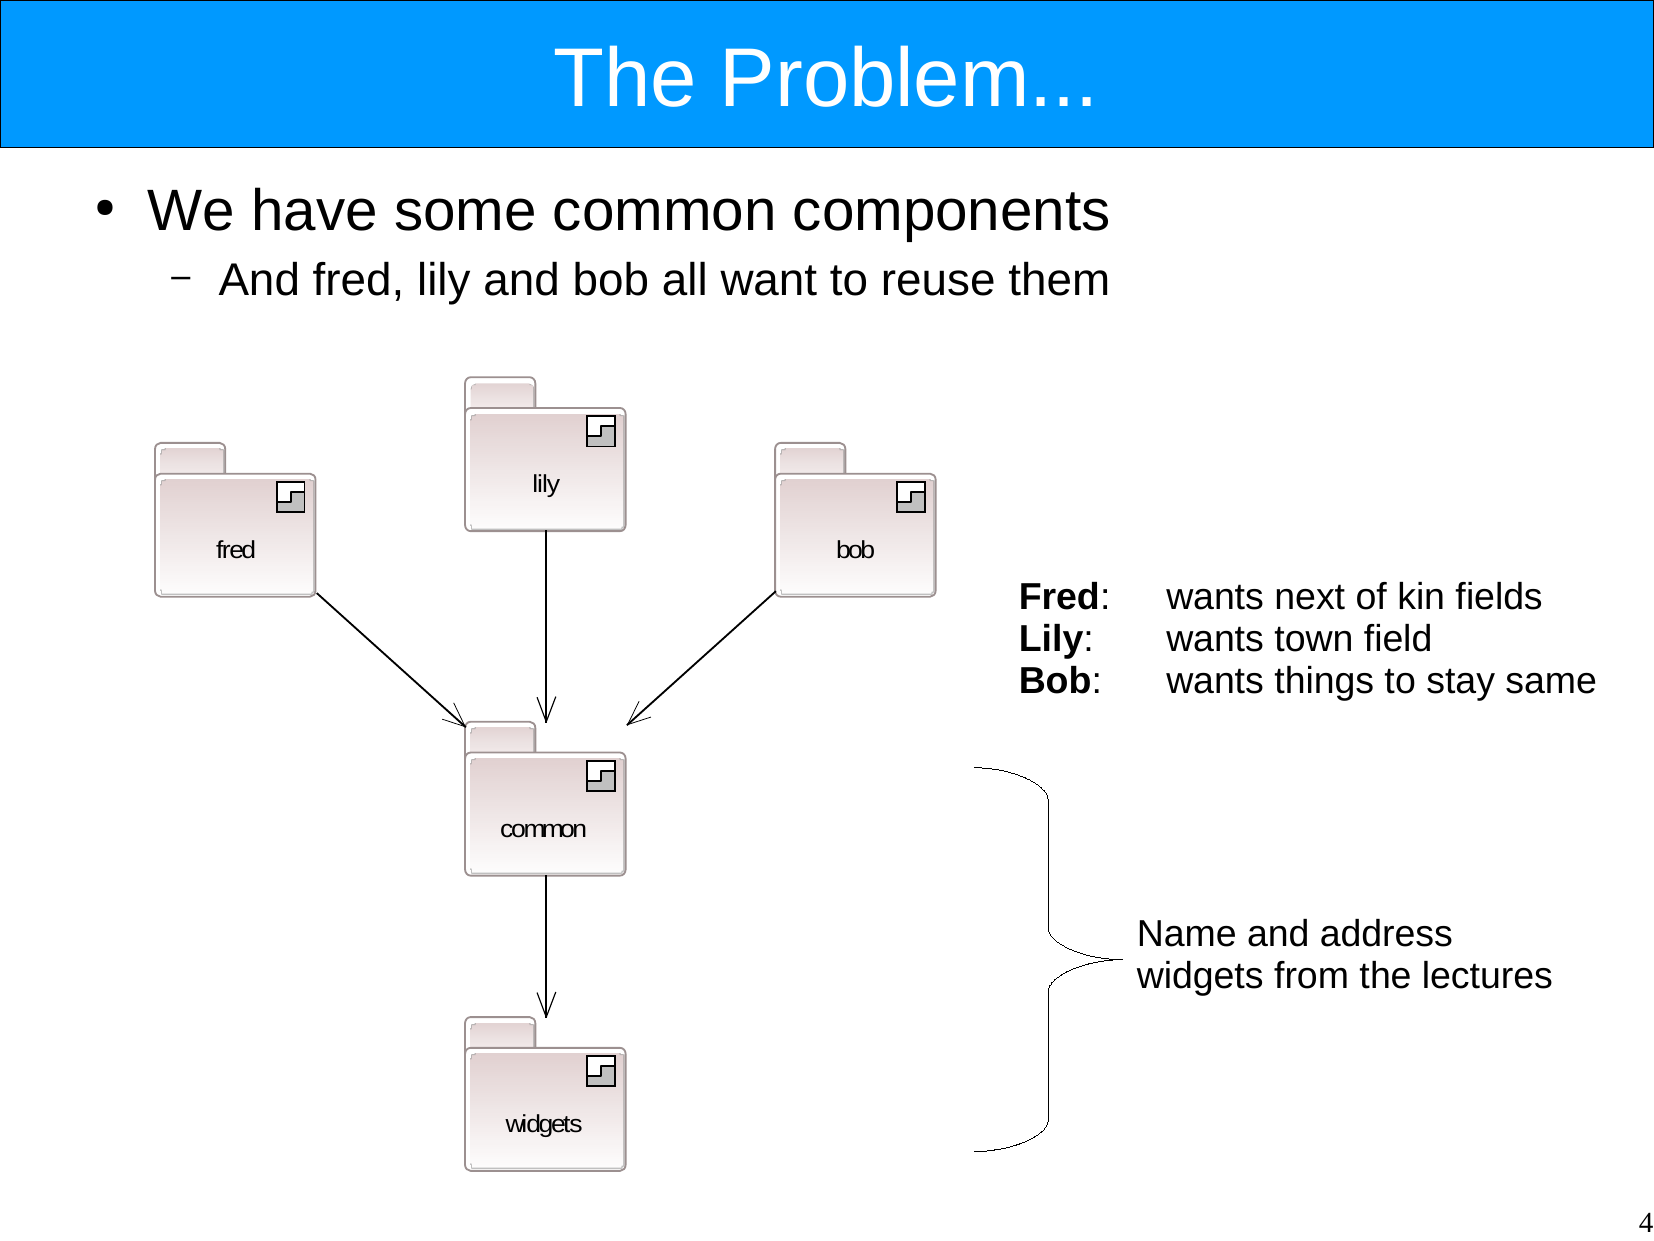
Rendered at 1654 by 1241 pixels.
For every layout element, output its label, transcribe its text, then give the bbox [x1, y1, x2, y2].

title The Problem... [82, 21, 1571, 135]
list We have some common components And fred, lily and bob all want to reuse them [76, 177, 1565, 1196]
text_box Name and address widgets from the lectures [1122, 905, 1568, 1005]
text_box Fred: wants next of kin fields Lily: wants town field Bob: wants things to stay same [1003, 567, 1611, 713]
picture [147, 369, 945, 1182]
